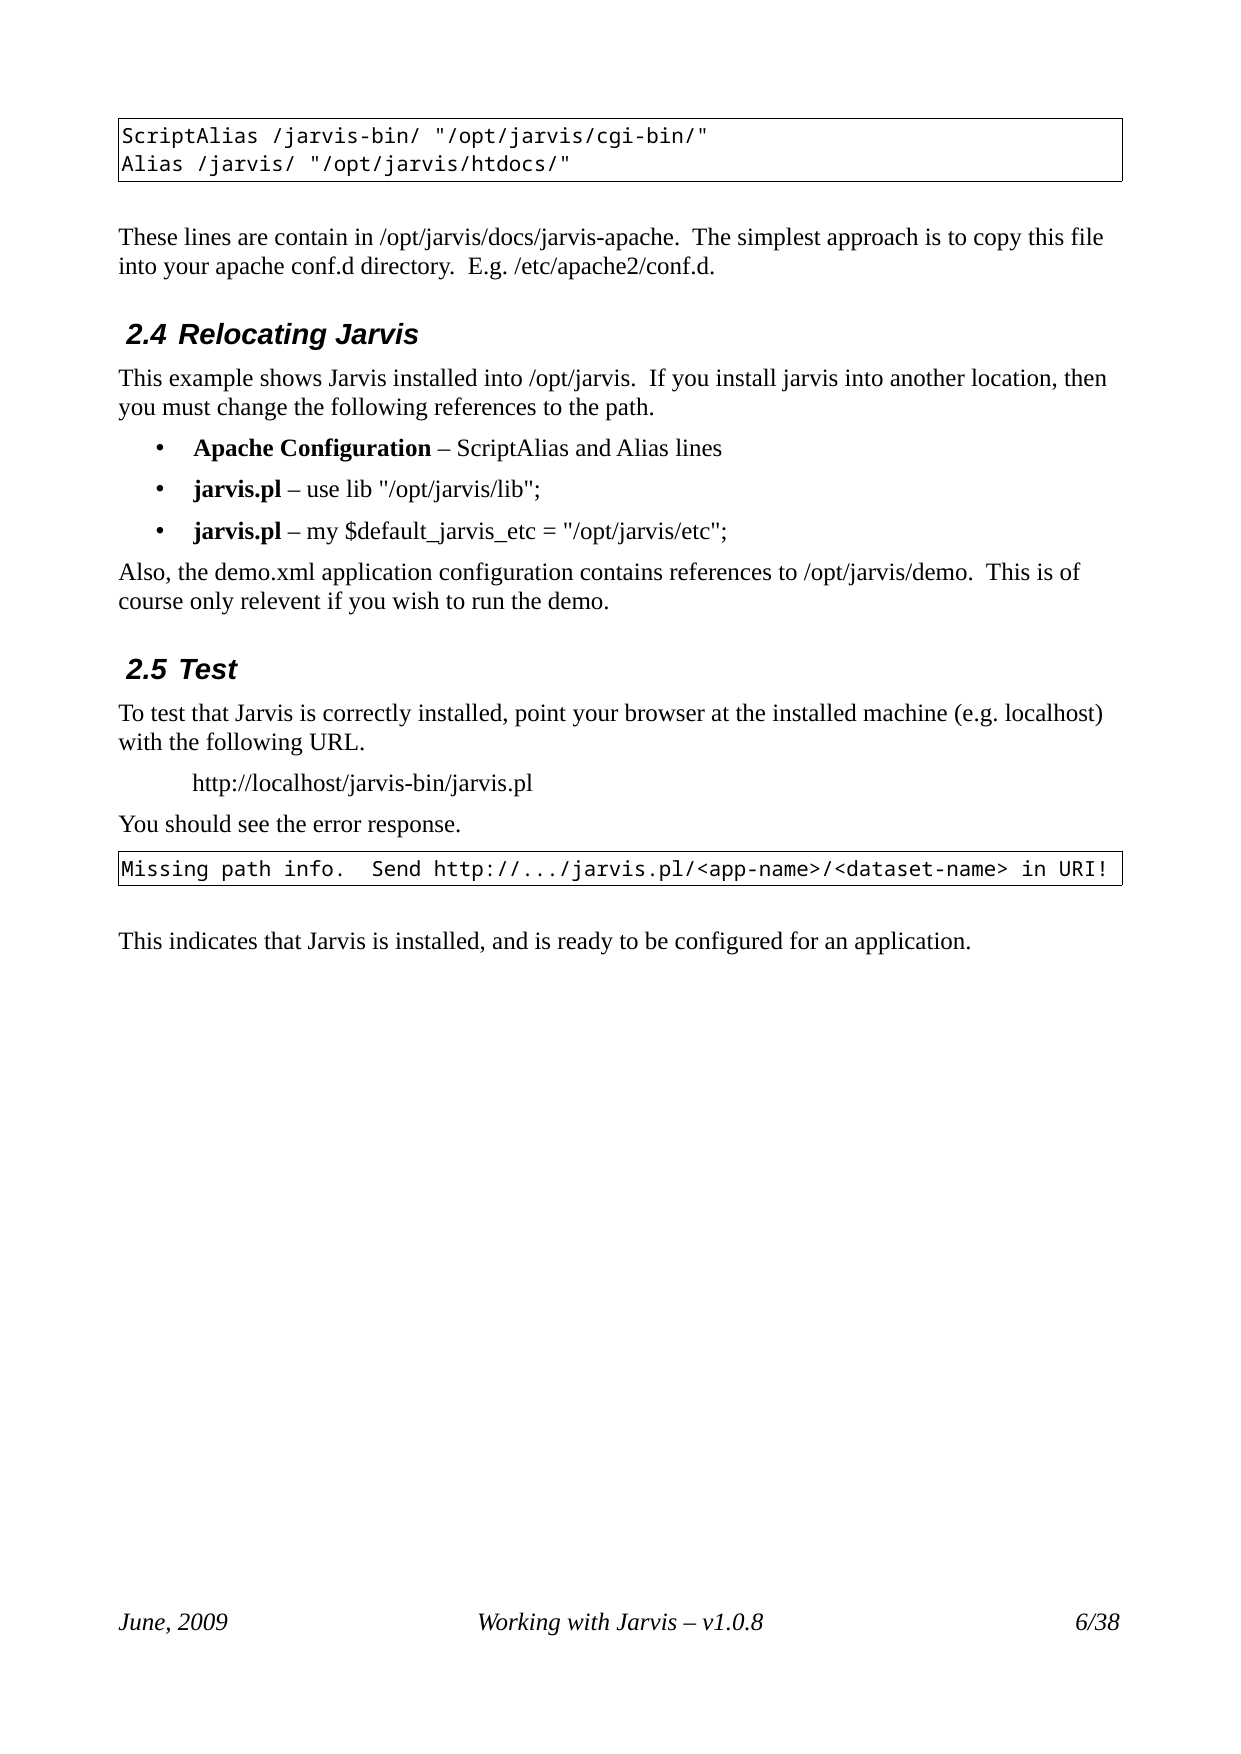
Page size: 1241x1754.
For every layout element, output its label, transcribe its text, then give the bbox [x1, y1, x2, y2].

text Missing path info. Send http://.../jarvis.pl/<app-name>/<dataset-name> in URI! [119, 852, 1122, 885]
text These lines are contain in /opt/jarvis/docs/jarvis-apache. The simplest approach is to copy this file into your apache conf.d directory. E.g. /etc/apache2/conf.d. [118, 222, 1122, 280]
text This example shows Jarvis installed into /opt/jarvis. If you install jarvis into another location, then you must change the following references to the path. [118, 363, 1122, 421]
list jarvis.pl – my $default_jarvis_etc = "/opt/jarvis/etc"; [156, 516, 1122, 544]
list Apache Configuration – ScriptAlias and Alias lines [156, 433, 1122, 462]
text To test that Jarvis is correctly installed, point your browser at the installed machine (e.g. localhost) with the following URL. [118, 698, 1122, 756]
list jarvis.pl – use lib "/opt/jarvis/lib"; [156, 474, 1122, 503]
text Also, the demo.xml application configuration contains references to /opt/jarvis/demo. This is of course only relevent if you wish to run the demo. [118, 557, 1122, 614]
text ScriptAlias /jarvis-bin/ "/opt/jarvis/cgi-bin/" [119, 119, 1122, 147]
text http://localhost/jarvis-bin/jarvis.pl [118, 768, 1122, 797]
text Alias /jarvis/ "/opt/jarvis/htdocs/" [119, 147, 1122, 181]
subtitle Relocating Jarvis [118, 317, 1122, 351]
text This indicates that Jarvis is installed, and is ready to be configured for an application. [118, 926, 1122, 955]
text You should see the error response. [118, 809, 1122, 838]
subtitle Test [118, 652, 1122, 686]
